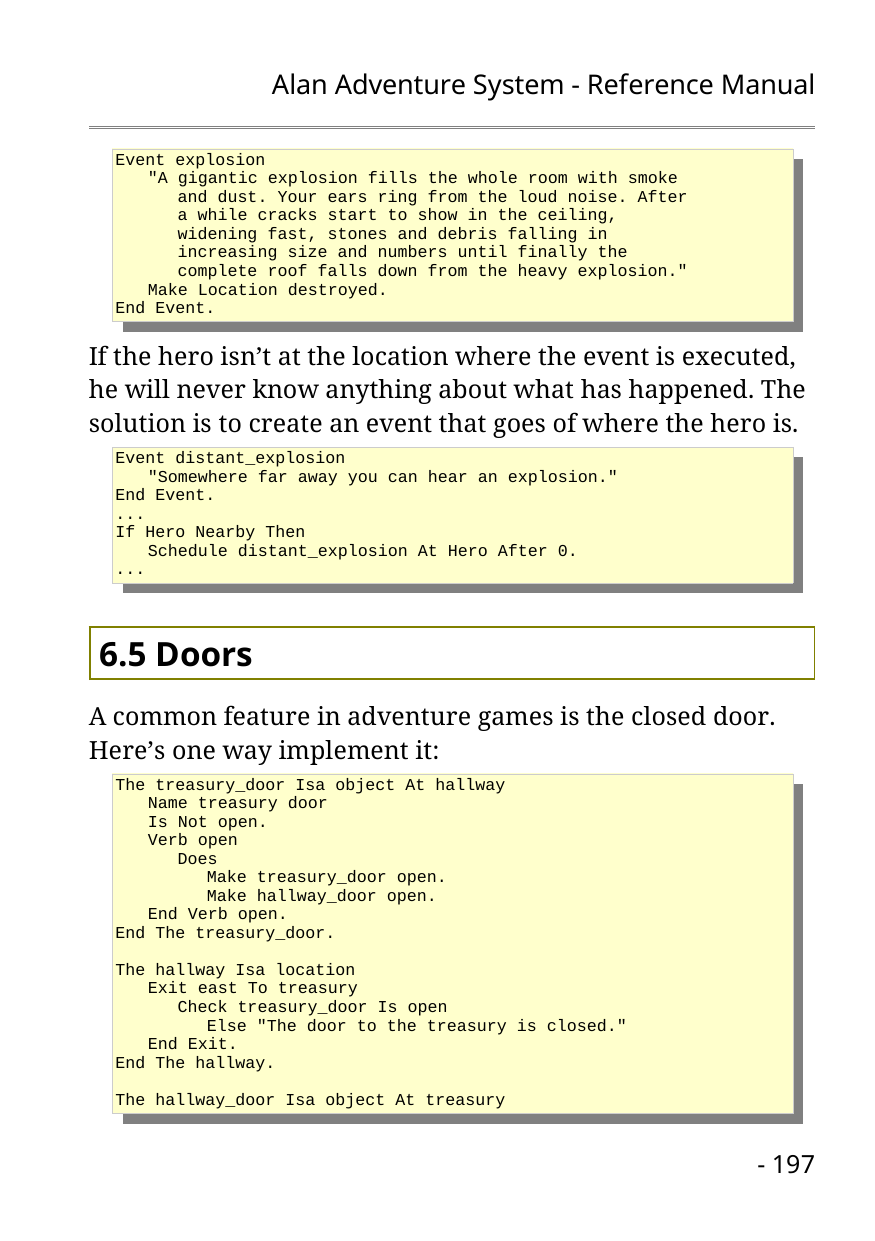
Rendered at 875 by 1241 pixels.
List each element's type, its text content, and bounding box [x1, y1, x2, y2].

text The treasury_door Isa object At hallway [113, 775, 793, 792]
text Event distant_explosion "Somewhere far away you can hear an explosion." End Event. ... If Hero Nearby Then Schedule distant_explosion At Hero After 0. ... [113, 448, 793, 583]
text Verb open Does Make treasury_door open. Make hallway_door open. End Verb open. End The treasury_door. [113, 829, 793, 940]
text The hallway_door Isa object At treasury [113, 1089, 793, 1113]
text Event explosion "A gigantic explosion fills the whole room with smoke and dust. Your ears ring from the loud noise. After a while cracks start to show in the ceiling, widening fast, stones and debris falling in increasing size and numbers until finally the complete roof falls down from the heavy explosion." Make Location destroyed. End Event. [113, 150, 793, 321]
text The hallway Isa location Exit east To treasury Check treasury_door Is open Else "The door to the treasury is closed." End Exit. End The hallway. [113, 959, 793, 1070]
subtitle Doors [91, 628, 814, 678]
text A common feature in adventure games is the closed door. Here’s one way implement it: [88, 699, 815, 767]
text Name treasury door Is Not open. [113, 792, 793, 829]
text If the hero isn’t at the location where the event is executed, he will never know anything about what has happened. The solution is to create an event that goes of where the hero is. [88, 338, 815, 440]
